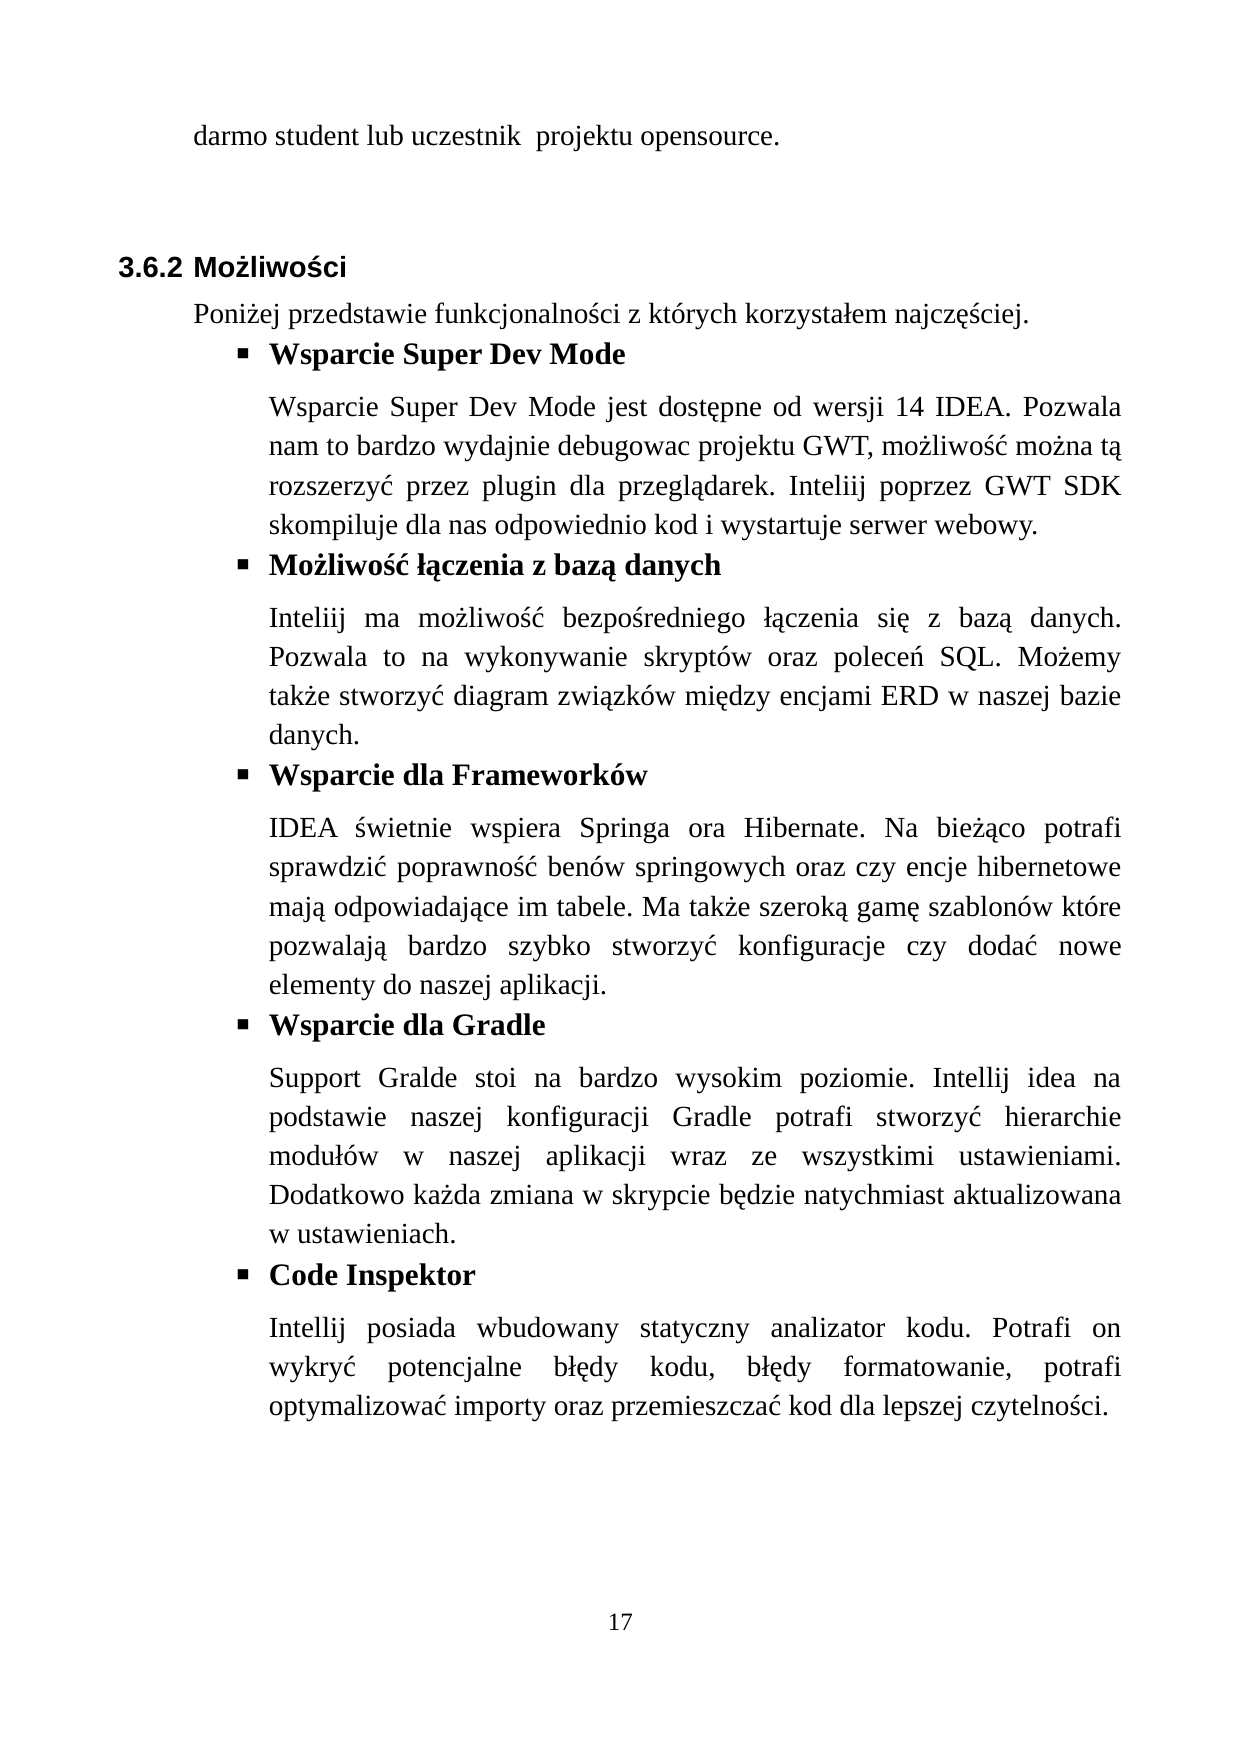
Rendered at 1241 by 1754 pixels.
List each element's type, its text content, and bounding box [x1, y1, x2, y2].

list IDEA świetnie wspiera Springa ora Hibernate. Na bieżąco potrafi sprawdzić poprawność benów springowych oraz czy encje hibernetowe mają odpowiadające im tabele. Ma także szeroką gamę szablonów które pozwalają bardzo szybko stworzyć konfiguracje czy dodać nowe elementy do naszej aplikacji. [231, 810, 1122, 1001]
list Wsparcie dla Frameworków [231, 756, 1122, 792]
list darmo student lub uczestnik projektu opensource. [156, 118, 1122, 152]
list Wsparcie Super Dev Mode [231, 335, 1122, 371]
list Code Inspektor [231, 1256, 1122, 1292]
list Wsparcie dla Gradle [231, 1006, 1122, 1042]
list Inteliij ma możliwość bezpośredniego łączenia się z bazą danych. Pozwala to na wykonywanie skryptów oraz poleceń SQL. Możemy także stworzyć diagram związków między encjami ERD w naszej bazie danych. [231, 600, 1122, 751]
list Wsparcie Super Dev Mode jest dostępne od wersji 14 IDEA. Pozwala nam to bardzo wydajnie debugowac projektu GWT, możliwość można tą rozszerzyć przez plugin dla przeglądarek. Inteliij poprzez GWT SDK skompiluje dla nas odpowiednio kod i wystartuje serwer webowy. [231, 389, 1122, 540]
subtitle Możliwości [118, 250, 1122, 284]
list Poniżej przedstawie funkcjonalności z których korzystałem najczęściej. [156, 296, 1122, 330]
list Intellij posiada wbudowany statyczny analizator kodu. Potrafi on wykryć potencjalne błędy kodu, błędy formatowanie, potrafi optymalizować importy oraz przemieszczać kod dla lepszej czytelności. [231, 1310, 1122, 1422]
list Możliwość łączenia z bazą danych [231, 546, 1122, 582]
list Support Gralde stoi na bardzo wysokim poziomie. Intellij idea na podstawie naszej konfiguracji Gradle potrafi stworzyć hierarchie modułów w naszej aplikacji wraz ze wszystkimi ustawieniami. Dodatkowo każda zmiana w skrypcie będzie natychmiast aktualizowana w ustawieniach. [231, 1060, 1122, 1250]
